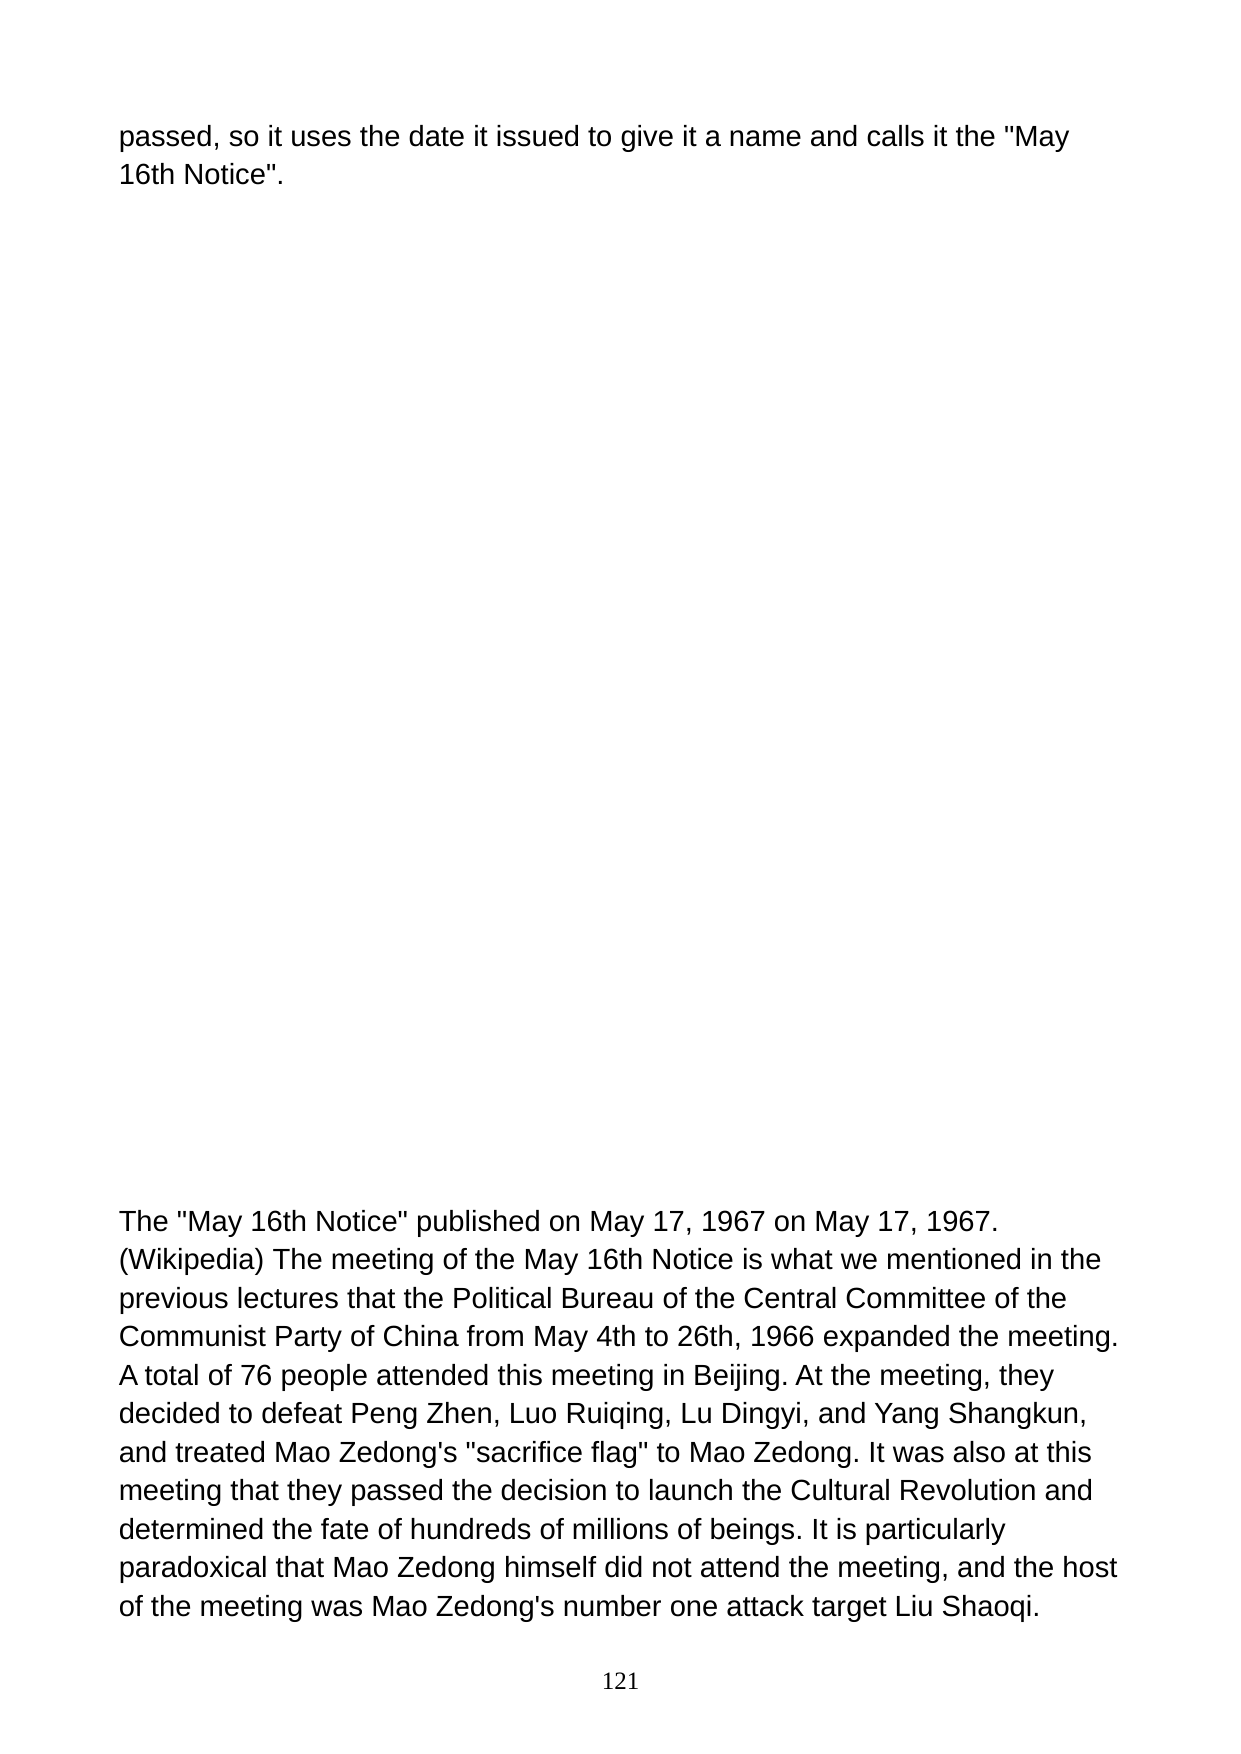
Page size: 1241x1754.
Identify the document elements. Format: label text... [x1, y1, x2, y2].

text passed, so it uses the date it issued to give it a name and calls it the "May 16th Notice". [118, 118, 1122, 191]
text The "May 16th Notice" published on May 17, 1967 on May 17, 1967. (Wikipedia) The meeting of the May 16th Notice is what we mentioned in the previous lectures that the Political Bureau of the Central Committee of the Communist Party of China from May 4th to 26th, 1966 expanded the meeting. A total of 76 people attended this meeting in Beijing. At the meeting, they decided to defeat Peng Zhen, Luo Ruiqing, Lu Dingyi, and Yang Shangkun, and treated Mao Zedong's "sacrifice flag" to Mao Zedong. It was also at this meeting that they passed the decision to launch the Cultural Revolution and determined the fate of hundreds of millions of beings. It is particularly paradoxical that Mao Zedong himself did not attend the meeting, and the host of the meeting was Mao Zedong's number one attack target Liu Shaoqi. [118, 210, 1122, 1623]
